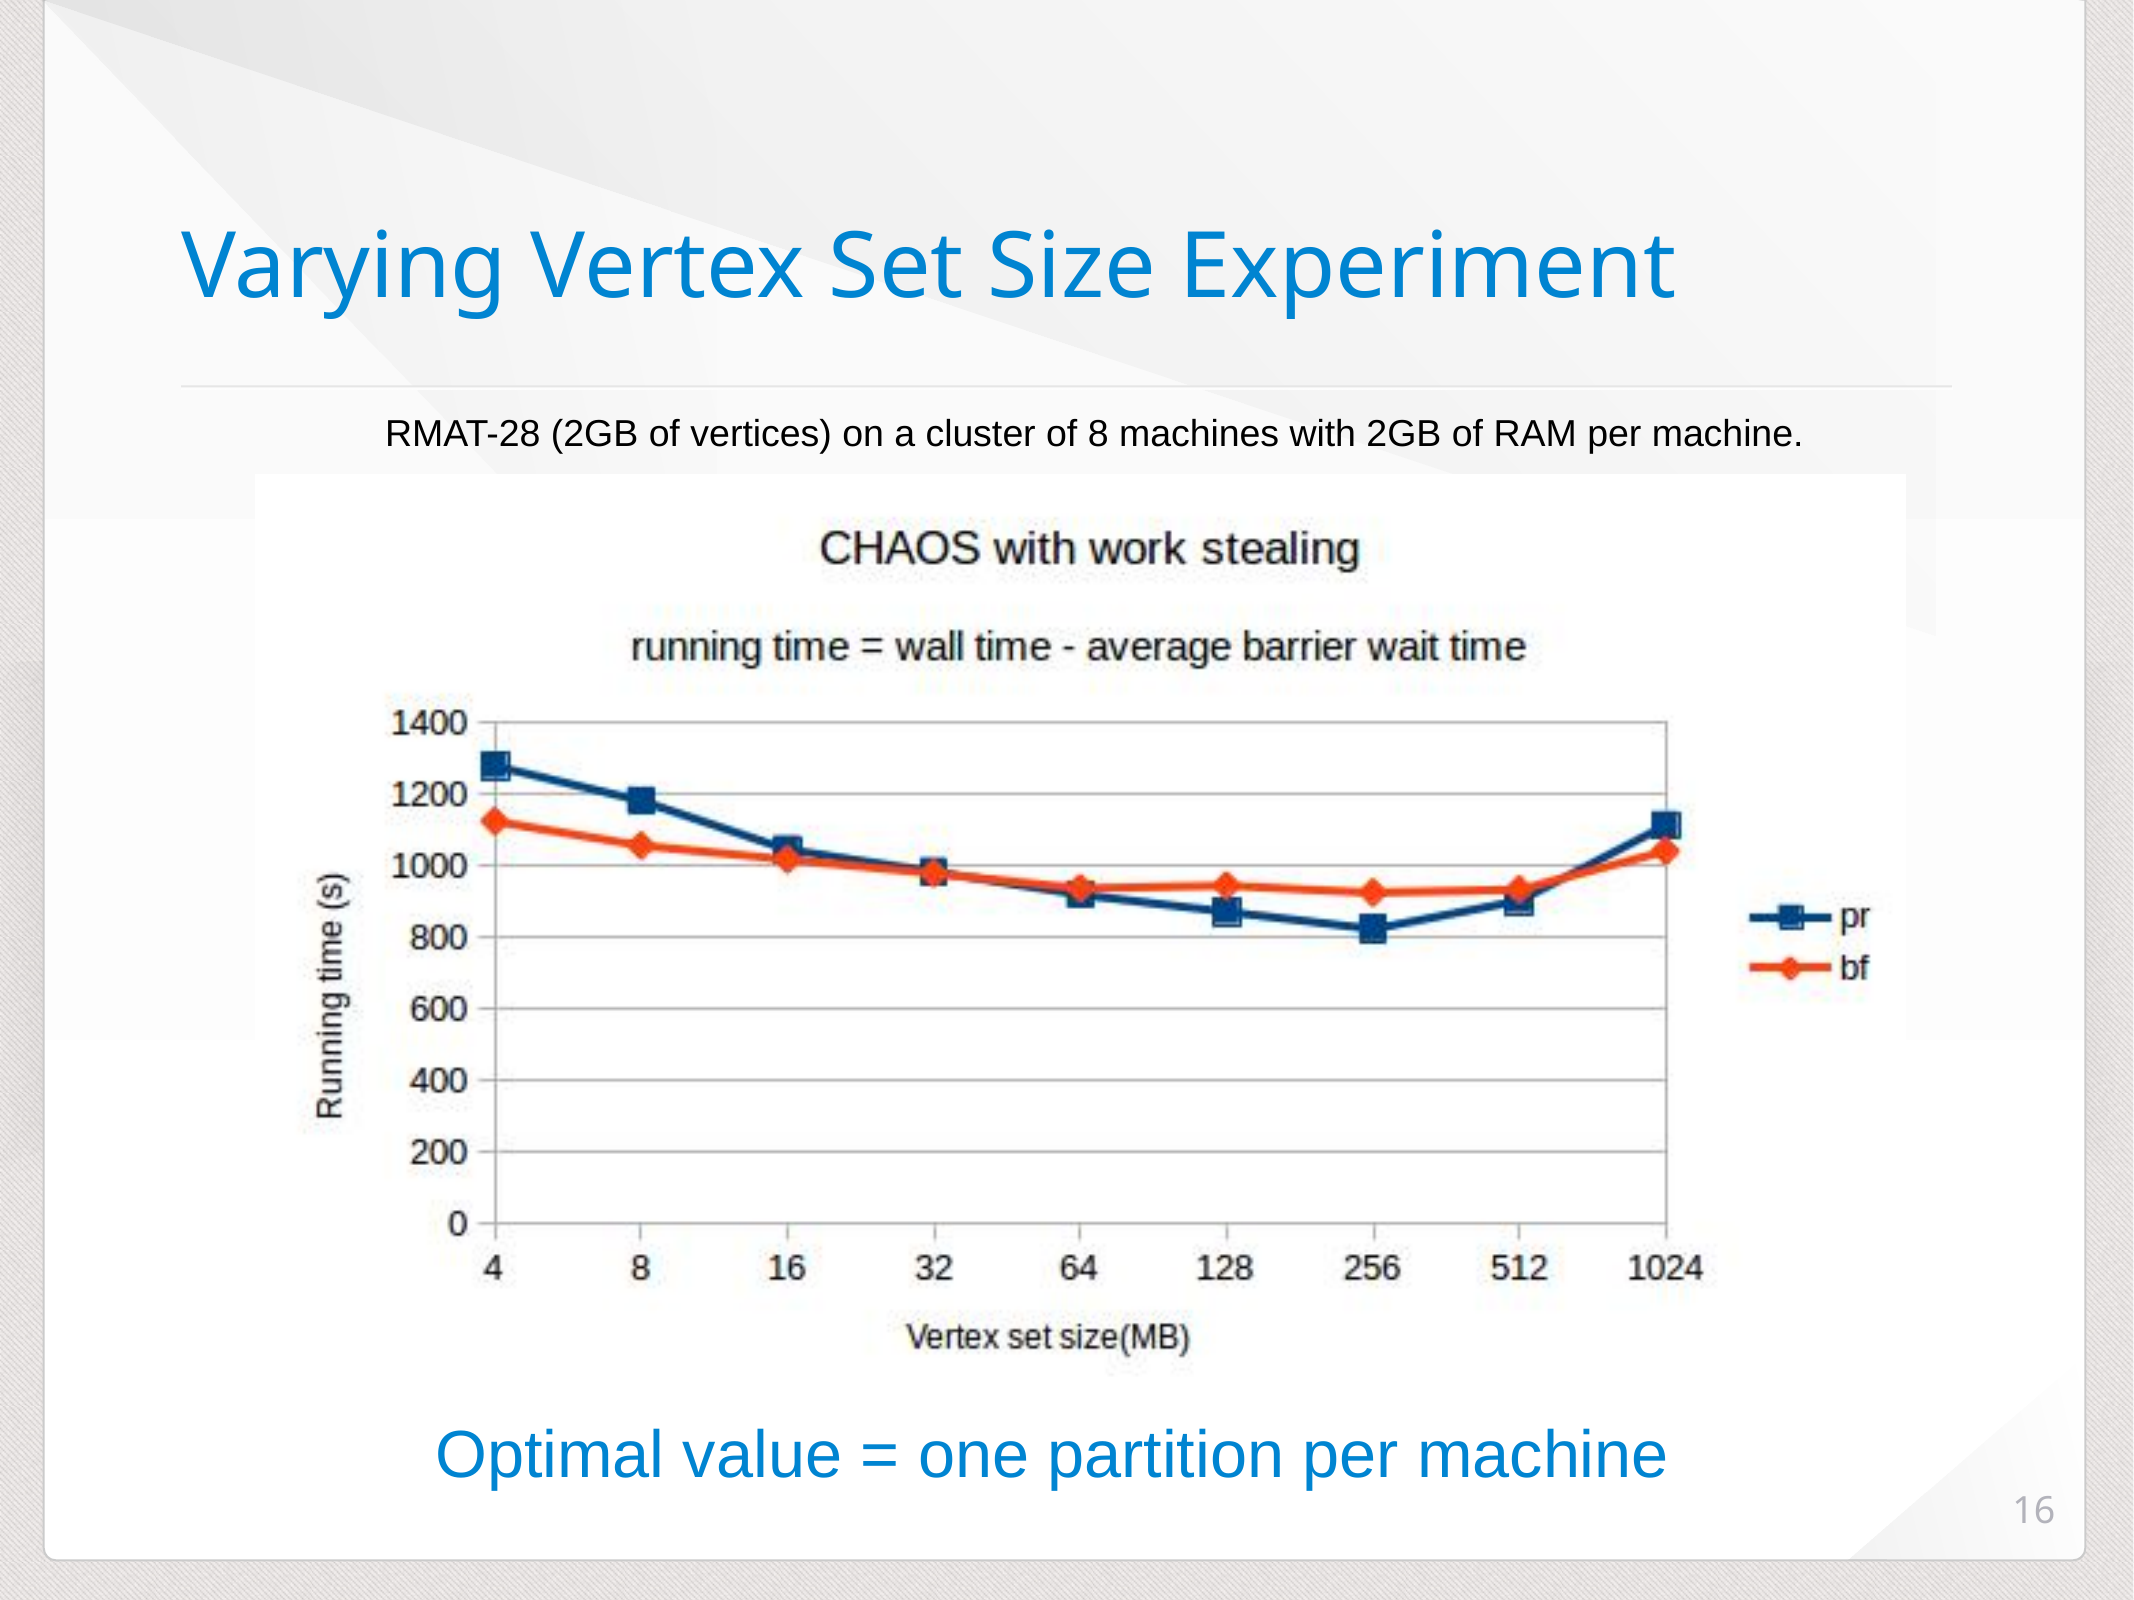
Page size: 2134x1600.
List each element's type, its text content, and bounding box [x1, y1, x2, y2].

text_box RMAT-28 (2GB of vertices) on a cluster of 8 machines with 2GB of RAM per machine. [360, 405, 1891, 462]
title Varying Vertex Set Size Experiment [181, 145, 1953, 355]
picture [0, 0, 2134, 1600]
slide_number [1909, 1476, 2071, 1548]
text_box Optimal value = one partition per machine [180, 1185, 1921, 1499]
picture [255, 474, 1906, 1185]
